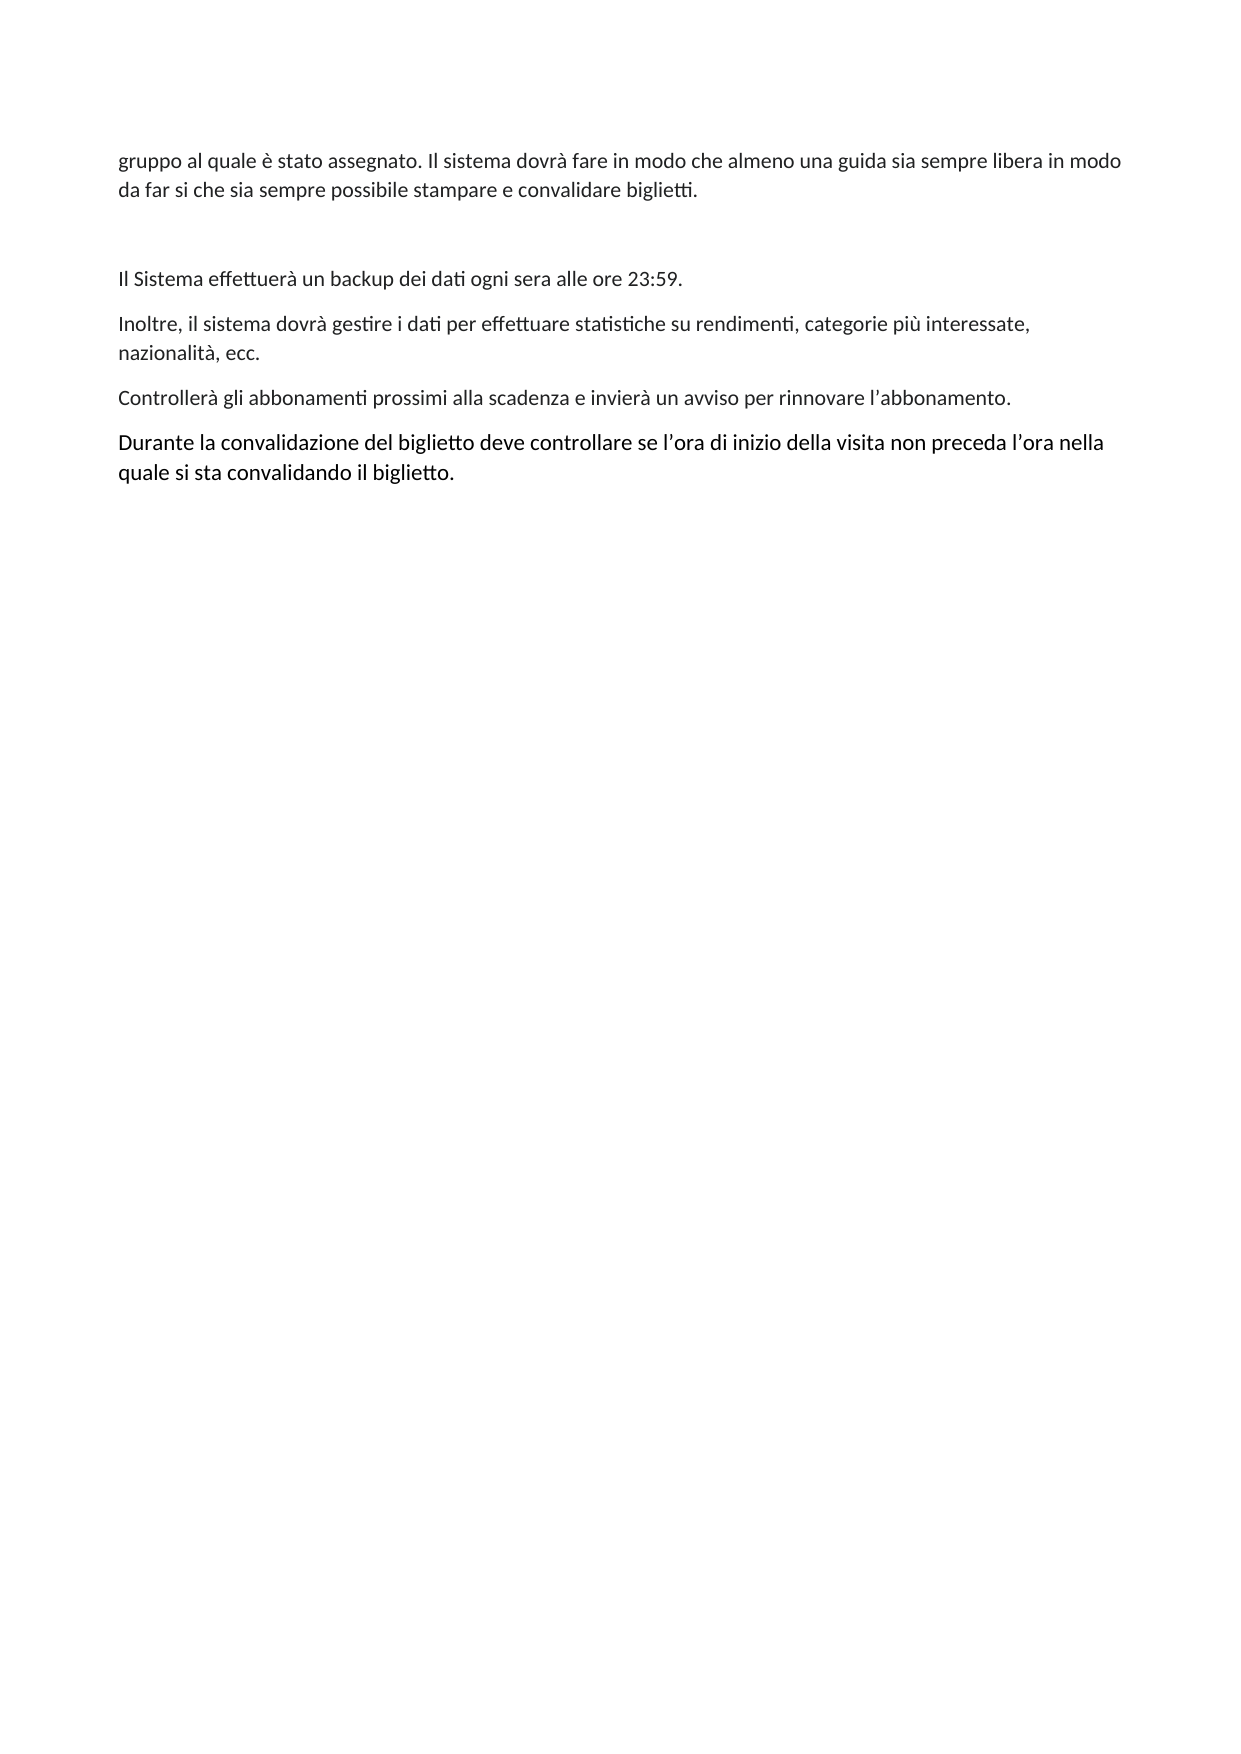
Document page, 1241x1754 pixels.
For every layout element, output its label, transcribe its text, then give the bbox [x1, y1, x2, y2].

text Il Sistema effettuerà un backup dei dati ogni sera alle ore 23:59. [118, 266, 1122, 292]
text Controllerà gli abbonamenti prossimi alla scadenza e invierà un avviso per rinnovare l’abbonamento. [118, 384, 1122, 410]
text Durante la convalidazione del biglietto deve controllare se l’ora di inizio della visita non preceda l’ora nella quale si sta convalidando il biglietto. [118, 428, 1122, 486]
text Inoltre, il sistema dovrà gestire i dati per effettuare statistiche su rendimenti, categorie più interessate, nazionalità, ecc. [118, 311, 1122, 365]
text gruppo al quale è stato assegnato. Il sistema dovrà fare in modo che almeno una guida sia sempre libera in modo da far si che sia sempre possibile stampare e convalidare biglietti. [118, 148, 1122, 202]
